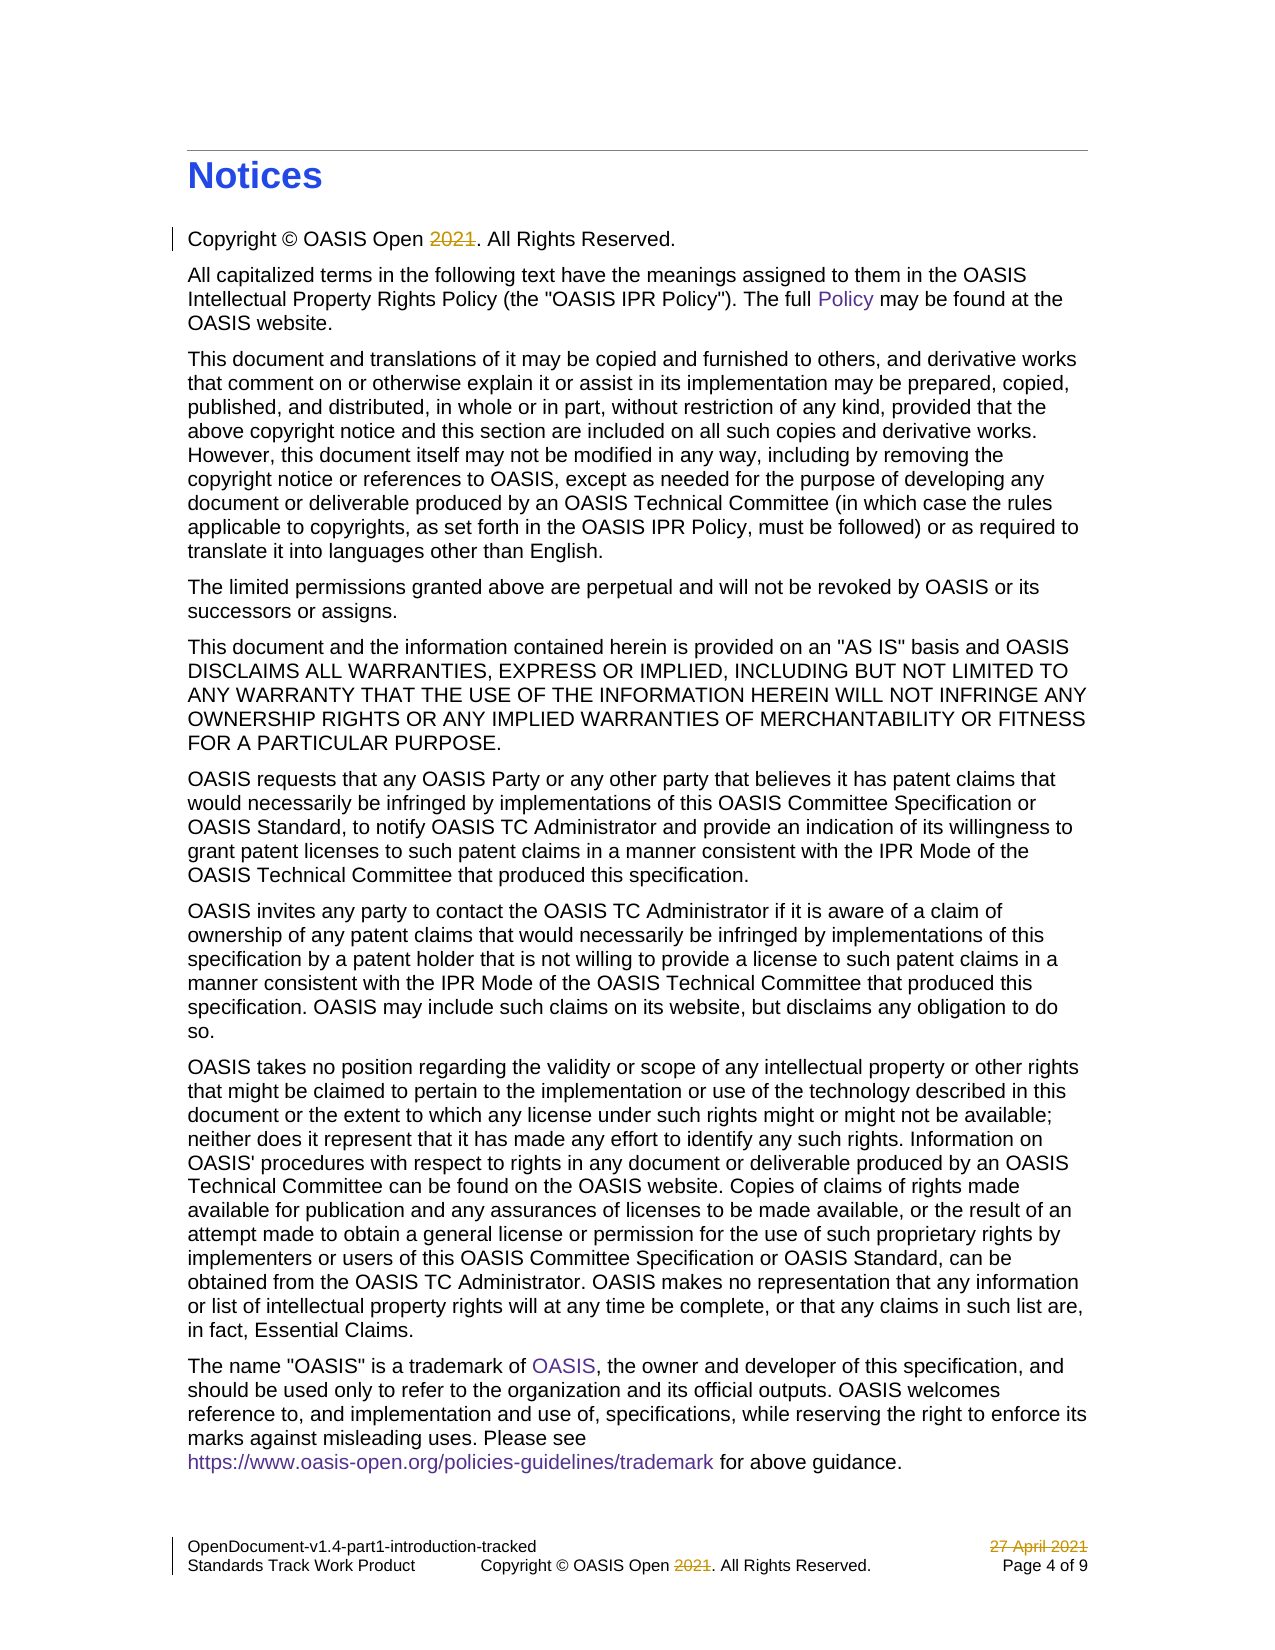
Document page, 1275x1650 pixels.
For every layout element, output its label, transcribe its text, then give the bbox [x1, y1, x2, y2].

text OASIS requests that any OASIS Party or any other party that believes it has patent claims that would necessarily be infringed by implementations of this OASIS Committee Specification or OASIS Standard, to notify OASIS TC Administrator and provide an indication of its willingness to grant patent licenses to such patent claims in a manner consistent with the IPR Mode of the OASIS Technical Committee that produced this specification. [187, 767, 1088, 887]
text OASIS takes no position regarding the validity or scope of any intellectual property or other rights that might be claimed to pertain to the implementation or use of the technology described in this document or the extent to which any license under such rights might or might not be available; neither does it represent that it has made any effort to identify any such rights. Information on OASIS' procedures with respect to rights in any document or deliverable produced by an OASIS Technical Committee can be found on the OASIS website. Copies of claims of rights made available for publication and any assurances of licenses to be made available, or the result of an attempt made to obtain a general license or permission for the use of such proprietary rights by implementers or users of this OASIS Committee Specification or OASIS Standard, can be obtained from the OASIS TC Administrator. OASIS makes no representation that any information or list of intellectual property rights will at any time be complete, or that any claims in such list are, in fact, Essential Claims. [187, 1054, 1088, 1342]
text OASIS invites any party to contact the OASIS TC Administrator if it is aware of a claim of ownership of any patent claims that would necessarily be infringed by implementations of this specification by a patent holder that is not willing to provide a license to such patent claims in a manner consistent with the IPR Mode of the OASIS Technical Committee that produced this specification. OASIS may include such claims on its website, but disclaims any obligation to do so. [187, 899, 1088, 1042]
text All capitalized terms in the following text have the meanings assigned to them in the OASIS Intellectual Property Rights Policy (the "OASIS IPR Policy"). The full Policy may be found at the OASIS website. [187, 263, 1088, 335]
text Copyright © OASIS Open . All Rights Reserved. [187, 227, 1088, 251]
text Notices [187, 151, 1088, 196]
text The limited permissions granted above are perpetual and will not be revoked by OASIS or its successors or assigns. [187, 575, 1088, 623]
text This document and translations of it may be copied and furnished to others, and derivative works that comment on or otherwise explain it or assist in its implementation may be prepared, copied, published, and distributed, in whole or in part, without restriction of any kind, provided that the above copyright notice and this section are included on all such copies and derivative works. However, this document itself may not be modified in any way, including by removing the copyright notice or references to OASIS, except as needed for the purpose of developing any document or deliverable produced by an OASIS Technical Committee (in which case the rules applicable to copyrights, as set forth in the OASIS IPR Policy, must be followed) or as required to translate it into languages other than English. [187, 347, 1088, 563]
text This document and the information contained herein is provided on an "AS IS" basis and OASIS DISCLAIMS ALL WARRANTIES, EXPRESS OR IMPLIED, INCLUDING BUT NOT LIMITED TO ANY WARRANTY THAT THE USE OF THE INFORMATION HEREIN WILL NOT INFRINGE ANY OWNERSHIP RIGHTS OR ANY IMPLIED WARRANTIES OF MERCHANTABILITY OR FITNESS FOR A PARTICULAR PURPOSE. [187, 635, 1088, 755]
text The name "OASIS" is a trademark of OASIS, the owner and developer of this specification, and should be used only to refer to the organization and its official outputs. OASIS welcomes reference to, and implementation and use of, specifications, while reserving the right to enforce its marks against misleading uses. Please see https://www.oasis-open.org/policies-guidelines/trademark for above guidance. [187, 1354, 1088, 1474]
